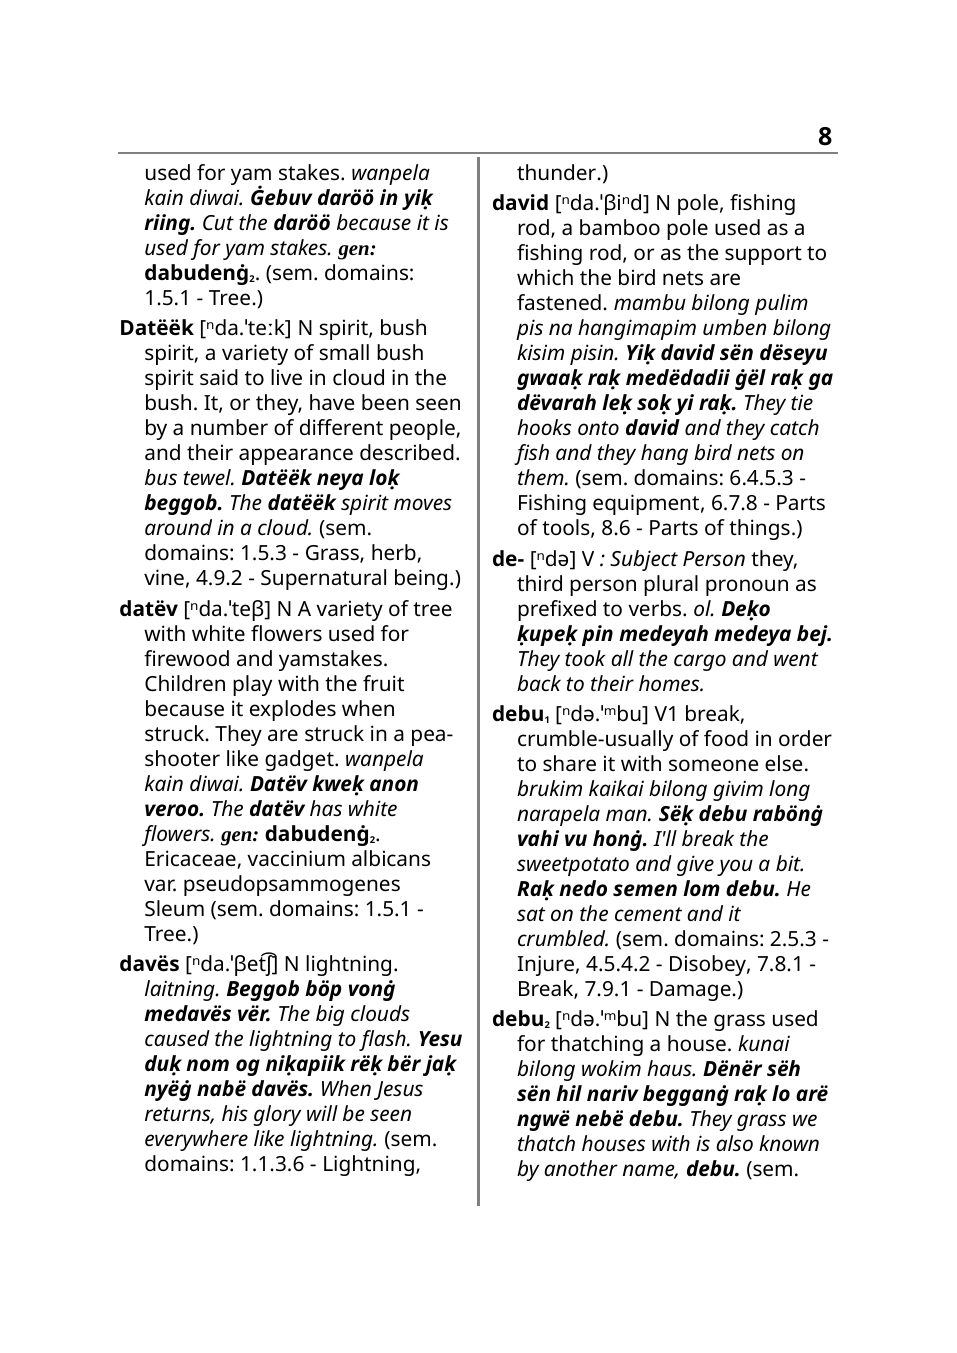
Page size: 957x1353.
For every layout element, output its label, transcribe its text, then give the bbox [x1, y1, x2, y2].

text Datëëk [ⁿda.ˈteːk] N spirit, bush spirit, a variety of small bush spirit said to live in cloud in the bush. It, or they, have been seen by a number of different people, and their appearance described. bus tewel. Datëëk neya loḳ beggob. The datëëk spirit moves around in a cloud. (sem. domains: 1.5.3 - Grass, herb, vine, 4.9.2 - Supernatural being.) [119, 313, 465, 593]
text debu2 [ⁿdə.ˈᵐbu] N the grass used for thatching a house. kunai bilong wokim haus. Dënër sëh sën hil nariv begganġ raḳ lo arë ngwë nebë debu. They grass we thatch houses with is also known by another name, debu. (sem. [492, 1003, 837, 1186]
text thunder.) [492, 159, 837, 188]
text debu1 [ⁿdə.ˈᵐbu] V1 break, crumble-usually of food in order to share it with someone else. brukim kaikai bilong givim long narapela man. Sëḳ debu rabönġ vahi vu honġ. I'll break the sweetpotato and give you a bit. Raḳ nedo semen lom debu. He sat on the cement and it crumbled. (sem. domains: 2.5.3 - Injure, 4.5.4.2 - Disobey, 7.8.1 - Break, 7.9.1 - Damage.) [492, 698, 837, 1003]
text david [ⁿda.ˈβiⁿd] N pole, fishing rod, a bamboo pole used as a fishing rod, or as the support to which the bird nets are fastened. mambu bilong pulim pis na hangimapim umben bilong kisim pisin. Yiḳ david sën dëseyu gwaaḳ raḳ medëdadii ġël raḳ ga dëvarah leḳ soḳ yi raḳ. They tie hooks onto david and they catch fish and they hang bird nets on them. (sem. domains: 6.4.5.3 - Fishing equipment, 6.7.8 - Parts of tools, 8.6 - Parts of things.) [492, 188, 837, 543]
text used for yam stakes. wanpela kain diwai. Ġebuv daröö in yiḳ riing. Cut the daröö because it is used for yam stakes. gen: dabudenġ2. (sem. domains: 1.5.1 - Tree.) [119, 159, 465, 313]
text de- [ⁿdə] V : Subject Person they, third person plural pronoun as prefixed to verbs. ol. Deḳo ḳupeḳ pin medeyah medeya bej. They took all the cargo and went back to their homes. [492, 543, 837, 698]
text datëv [ⁿda.ˈteβ] N A variety of tree with white flowers used for firewood and yamstakes. Children play with the fruit because it explodes when struck. They are struck in a pea-shooter like gadget. wanpela kain diwai. Datëv kweḳ anon veroo. The datëv has white flowers. gen: dabudenġ2. Ericaceae, vaccinium albicans var. pseudopsammogenes Sleum (sem. domains: 1.5.1 - Tree.) [119, 593, 465, 948]
text davës [ⁿda.ˈβet͡ʃ] N lightning. laitning. Beggob böp vonġ medavës vër. The big clouds caused the lightning to flash. Yesu duḳ nom og niḳapiik rëḳ bër jaḳ nyëġ nabë davës. When Jesus returns, his glory will be seen everywhere like lightning. (sem. domains: 1.1.3.6 - Lightning, [119, 948, 465, 1180]
